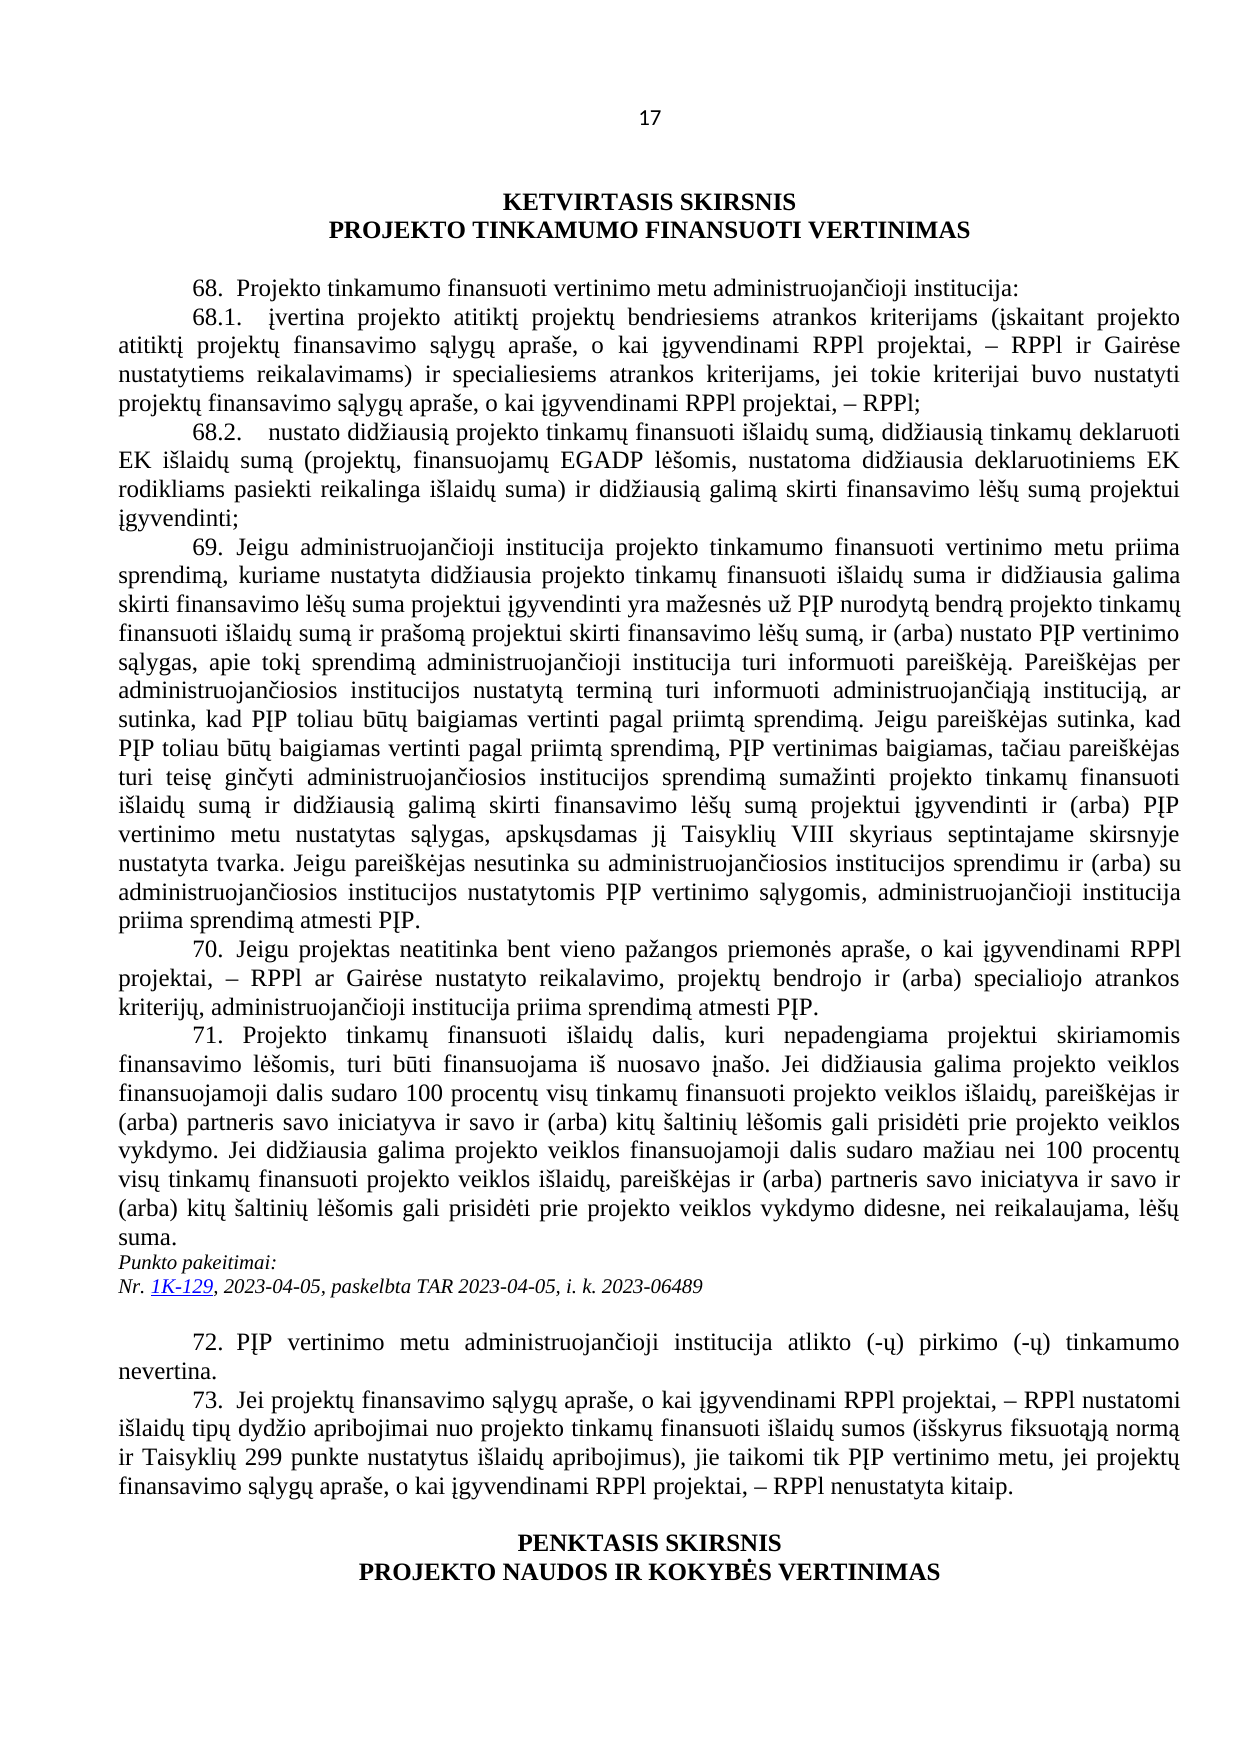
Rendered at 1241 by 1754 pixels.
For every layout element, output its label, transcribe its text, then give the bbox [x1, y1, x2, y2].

subtitle KETVIRTASIS SKIRSNIS [118, 187, 1181, 215]
subtitle PENKTASIS SKIRSNIS [118, 1528, 1181, 1557]
text Nr. 1K-129, 2023-04-05, paskelbta TAR 2023-04-05, i. k. 2023-06489 [118, 1274, 1181, 1298]
text 73. Jei projektų finansavimo sąlygų apraše, o kai įgyvendinami RPPl projektai, – RPPl nustatomi išlaidų tipų dydžio apribojimai nuo projekto tinkamų finansuoti išlaidų sumos (išskyrus fiksuotąją normą ir Taisyklių 299 punkte nustatytus išlaidų apribojimus), jie taikomi tik PĮP vertinimo metu, jei projektų finansavimo sąlygų apraše, o kai įgyvendinami RPPl projektai, – RPPl nenustatyta kitaip. [118, 1385, 1181, 1500]
text 72. PĮP vertinimo metu administruojančioji institucija atlikto (-ų) pirkimo (-ų) tinkamumo nevertina. [118, 1327, 1181, 1385]
text 69. Jeigu administruojančioji institucija projekto tinkamumo finansuoti vertinimo metu priima sprendimą, kuriame nustatyta didžiausia projekto tinkamų finansuoti išlaidų suma ir didžiausia galima skirti finansavimo lėšų suma projektui įgyvendinti yra mažesnės už PĮP nurodytą bendrą projekto tinkamų finansuoti išlaidų sumą ir prašomą projektui skirti finansavimo lėšų sumą, ir (arba) nustato PĮP vertinimo sąlygas, apie tokį sprendimą administruojančioji institucija turi informuoti pareiškėją. Pareiškėjas per administruojančiosios institucijos nustatytą terminą turi informuoti administruojančiąją instituciją, ar sutinka, kad PĮP toliau būtų baigiamas vertinti pagal priimtą sprendimą. Jeigu pareiškėjas sutinka, kad PĮP toliau būtų baigiamas vertinti pagal priimtą sprendimą, PĮP vertinimas baigiamas, tačiau pareiškėjas turi teisę ginčyti administruojančiosios institucijos sprendimą sumažinti projekto tinkamų finansuoti išlaidų sumą ir didžiausią galimą skirti finansavimo lėšų sumą projektui įgyvendinti ir (arba) PĮP vertinimo metu nustatytas sąlygas, apskųsdamas jį Taisyklių VIII skyriaus septintajame skirsnyje nustatyta tvarka. Jeigu pareiškėjas nesutinka su administruojančiosios institucijos sprendimu ir (arba) su administruojančiosios institucijos nustatytomis PĮP vertinimo sąlygomis, administruojančioji institucija priima sprendimą atmesti PĮP. [118, 532, 1181, 934]
text 70. Jeigu projektas neatitinka bent vieno pažangos priemonės apraše, o kai įgyvendinami RPPl projektai, – RPPl ar Gairėse nustatyto reikalavimo, projektų bendrojo ir (arba) specialiojo atrankos kriterijų, administruojančioji institucija priima sprendimą atmesti PĮP. [118, 934, 1181, 1020]
text 68.1. įvertina projekto atitiktį projektų bendriesiems atrankos kriterijams (įskaitant projekto atitiktį projektų finansavimo sąlygų apraše, o kai įgyvendinami RPPl projektai, – RPPl ir Gairėse nustatytiems reikalavimams) ir specialiesiems atrankos kriterijams, jei tokie kriterijai buvo nustatyti projektų finansavimo sąlygų apraše, o kai įgyvendinami RPPl projektai, – RPPl; [118, 302, 1181, 417]
text 68.2. nustato didžiausią projekto tinkamų finansuoti išlaidų sumą, didžiausią tinkamų deklaruoti EK išlaidų sumą (projektų, finansuojamų EGADP lėšomis, nustatoma didžiausia deklaruotiniems EK rodikliams pasiekti reikalinga išlaidų suma) ir didžiausią galimą skirti finansavimo lėšų sumą projektui įgyvendinti; [118, 417, 1181, 532]
text 71. Projekto tinkamų finansuoti išlaidų dalis, kuri nepadengiama projektui skiriamomis finansavimo lėšomis, turi būti finansuojama iš nuosavo įnašo. Jei didžiausia galima projekto veiklos finansuojamoji dalis sudaro 100 procentų visų tinkamų finansuoti projekto veiklos išlaidų, pareiškėjas ir (arba) partneris savo iniciatyva ir savo ir (arba) kitų šaltinių lėšomis gali prisidėti prie projekto veiklos vykdymo. Jei didžiausia galima projekto veiklos finansuojamoji dalis sudaro mažiau nei 100 procentų visų tinkamų finansuoti projekto veiklos išlaidų, pareiškėjas ir (arba) partneris savo iniciatyva ir savo ir (arba) kitų šaltinių lėšomis gali prisidėti prie projekto veiklos vykdymo didesne, nei reikalaujama, lėšų suma. [118, 1020, 1181, 1250]
text 68. Projekto tinkamumo finansuoti vertinimo metu administruojančioji institucija: [192, 273, 1181, 302]
text PROJEKTO TINKAMUMO FINANSUOTI VERTINIMAS [118, 215, 1181, 244]
subtitle PROJEKTO NAUDOS IR KOKYBĖS VERTINIMAS [118, 1557, 1181, 1586]
text Punkto pakeitimai: [118, 1250, 1181, 1274]
